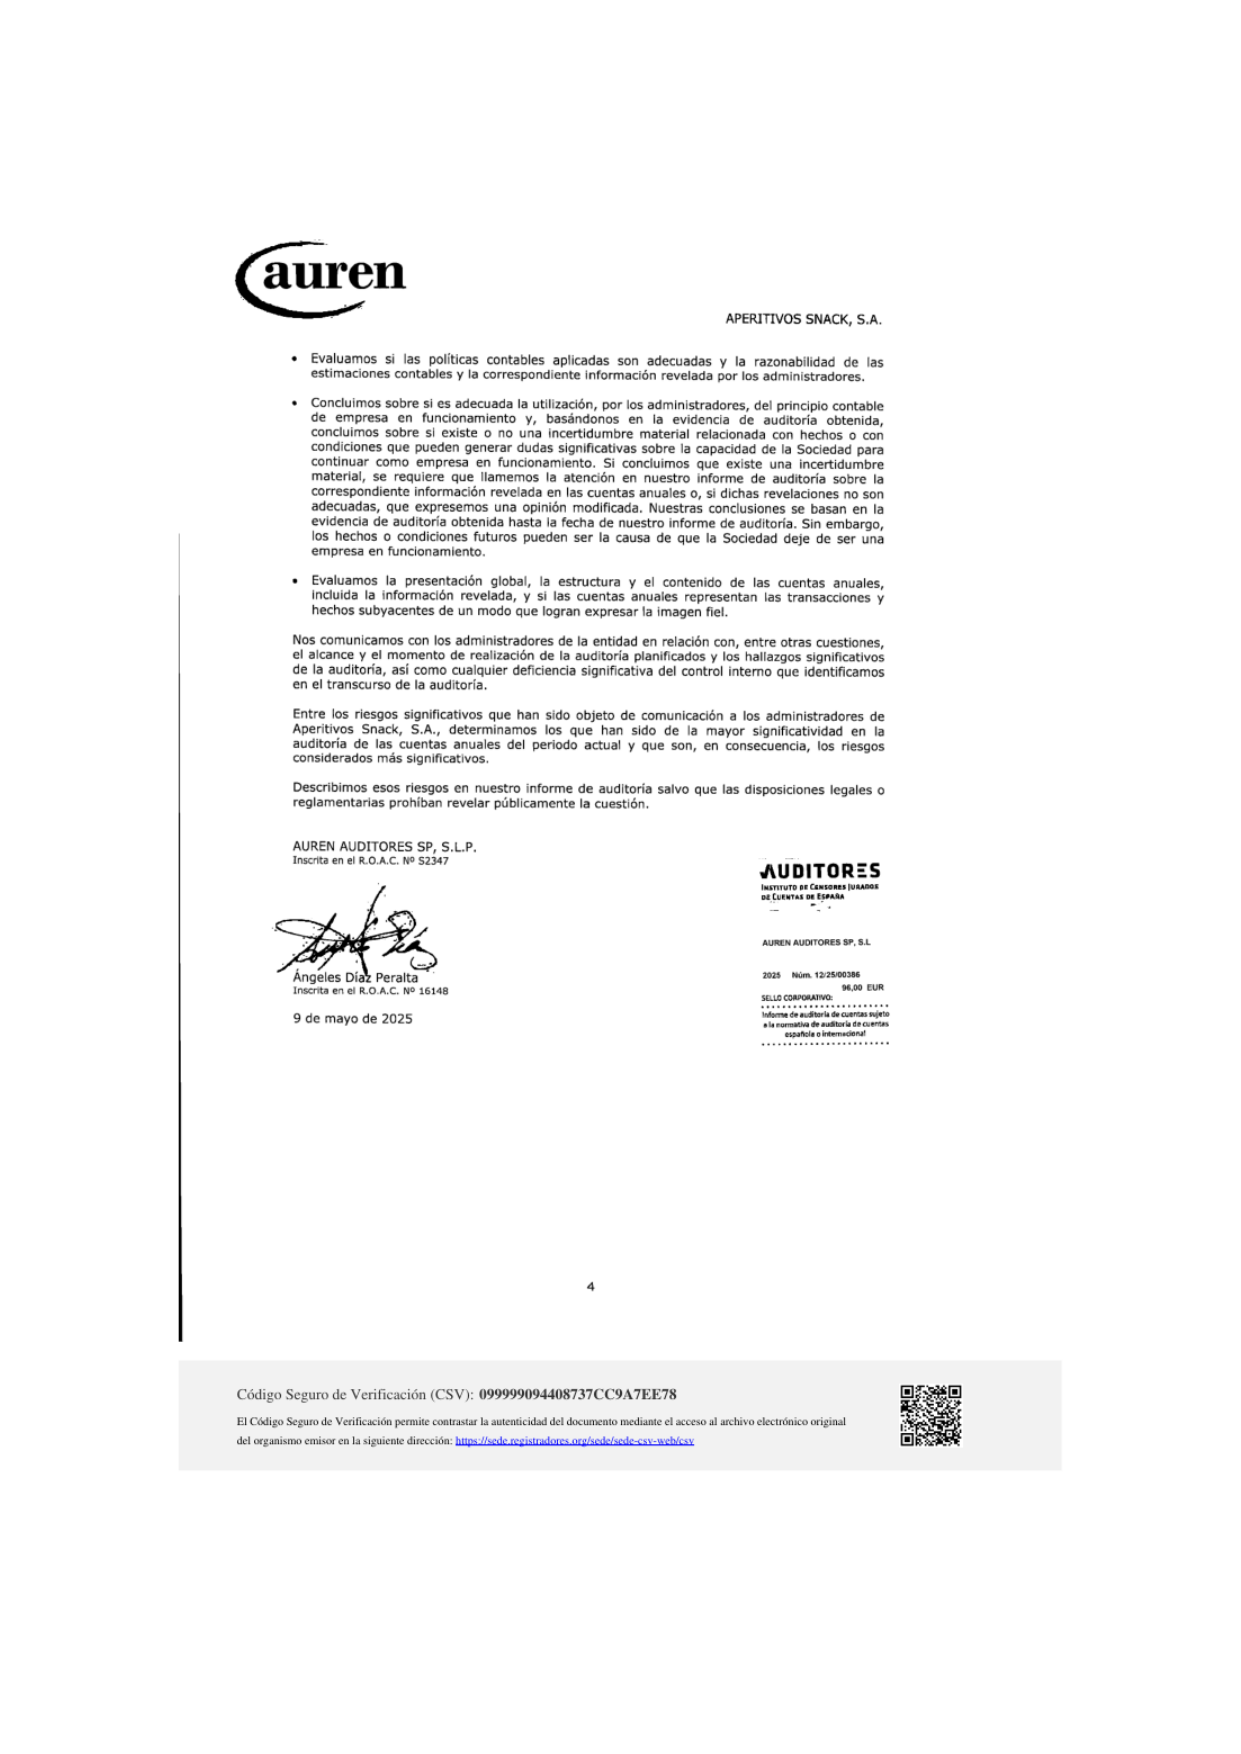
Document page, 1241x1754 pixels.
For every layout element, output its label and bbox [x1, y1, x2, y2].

picture [118, 146, 1123, 1567]
